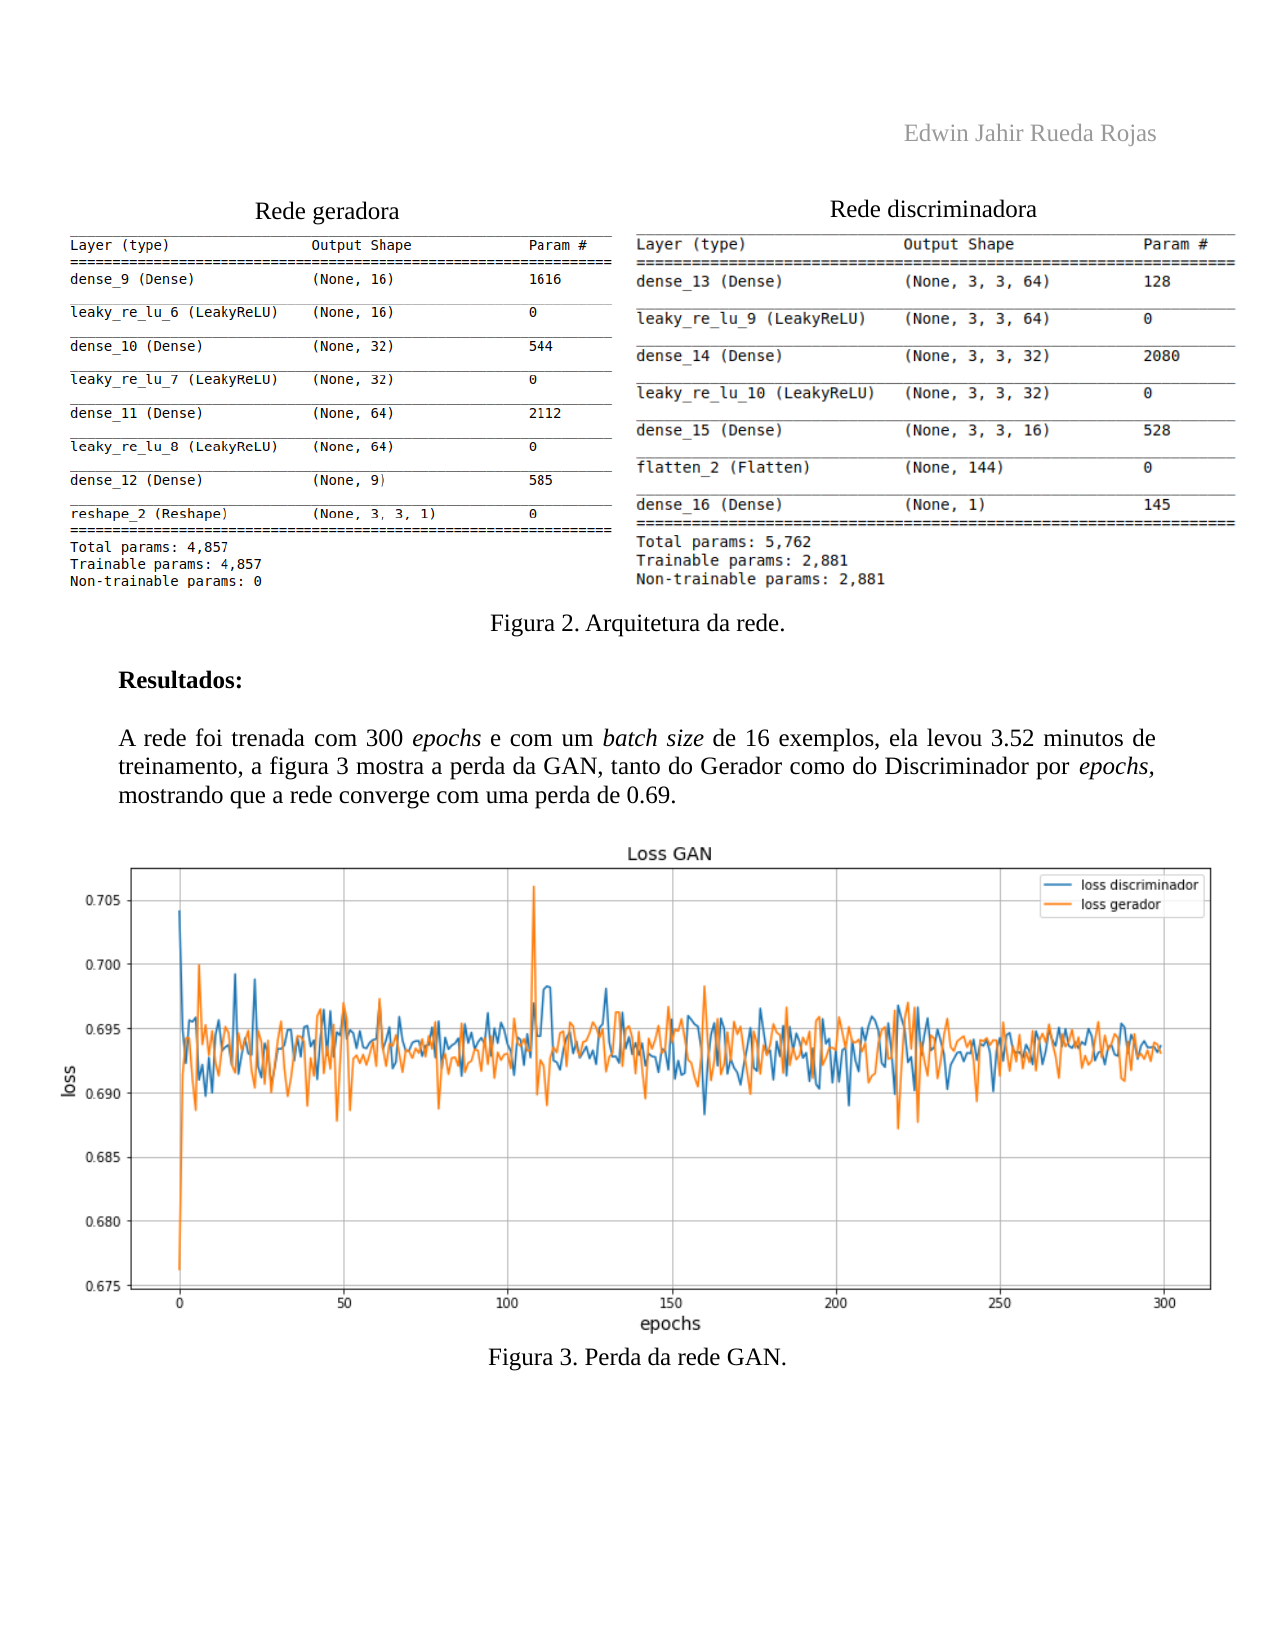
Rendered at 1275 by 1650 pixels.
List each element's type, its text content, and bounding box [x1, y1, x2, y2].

picture [68, 234, 619, 588]
picture [52, 837, 1223, 1343]
text Figura 2. Arquitetura da rede. [118, 608, 1157, 636]
text Figura 3. Perda da rede GAN. [118, 1343, 1157, 1371]
text A rede foi trenada com 300 epochs e com um batch size de 16 exemplos, ela levou 3.52 minutos de treinamento, a figura 3 mostra a perda da GAN, tanto do Gerador como do Discriminador por epochs, mostrando que a rede converge com uma perda de 0.69. [118, 723, 1157, 809]
text Resultados: [118, 665, 1157, 694]
picture [633, 232, 1242, 592]
